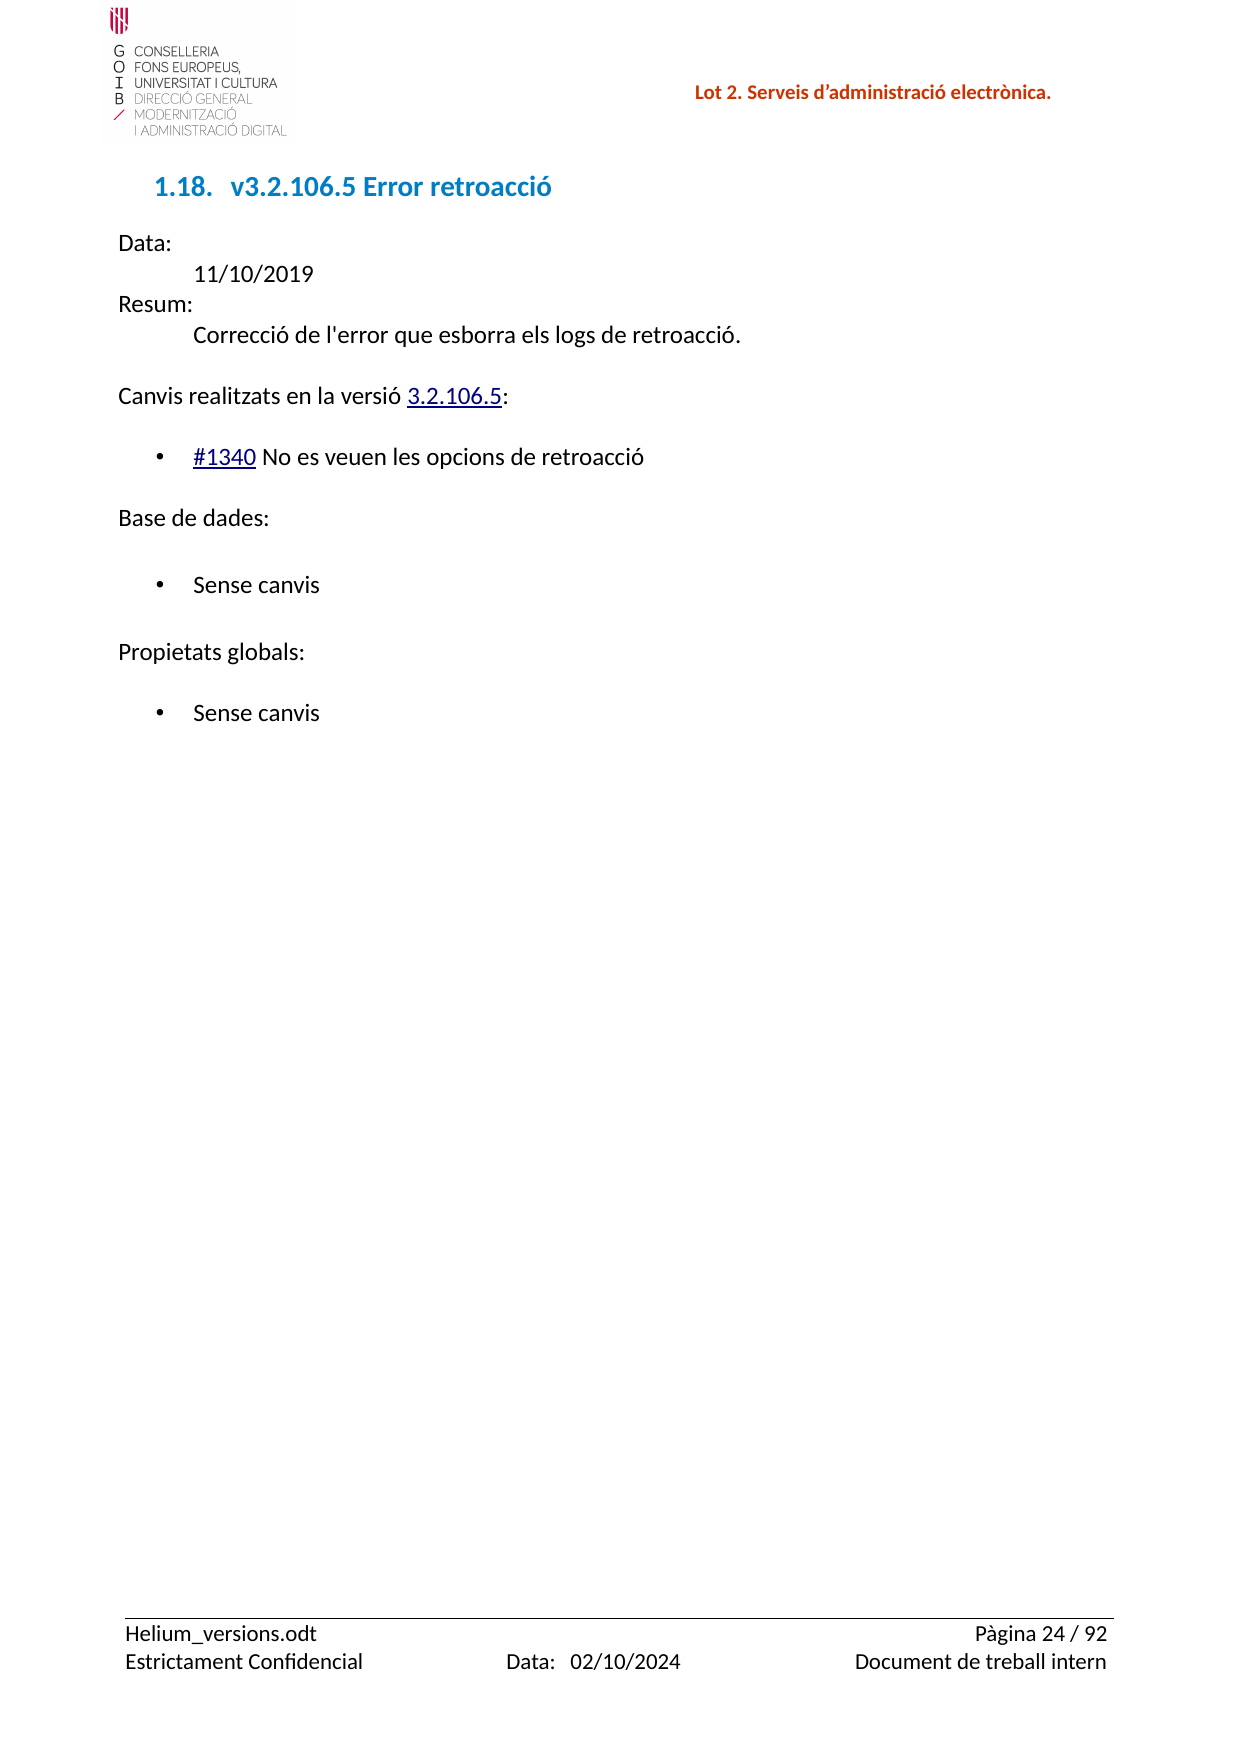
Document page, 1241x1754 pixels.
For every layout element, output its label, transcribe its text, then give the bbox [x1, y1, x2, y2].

text Canvis realitzats en la versió 3.2.106.5: [118, 380, 1122, 411]
list #1340 No es veuen les opcions de retroacció [156, 441, 1122, 472]
picture [100, 0, 297, 144]
text 11/10/2019 [118, 258, 1122, 289]
text Correcció de l'error que esborra els logs de retroacció. [118, 319, 1122, 350]
subtitle v3.2.106.5 Error retroacció [153, 168, 1122, 204]
text Propietats globals: [118, 636, 1122, 667]
list Sense canvis [156, 697, 1122, 728]
text Resum: [118, 289, 1122, 319]
list Sense canvis [156, 569, 1122, 600]
text Base de dades: [118, 502, 1122, 533]
text Data: [118, 228, 1122, 258]
